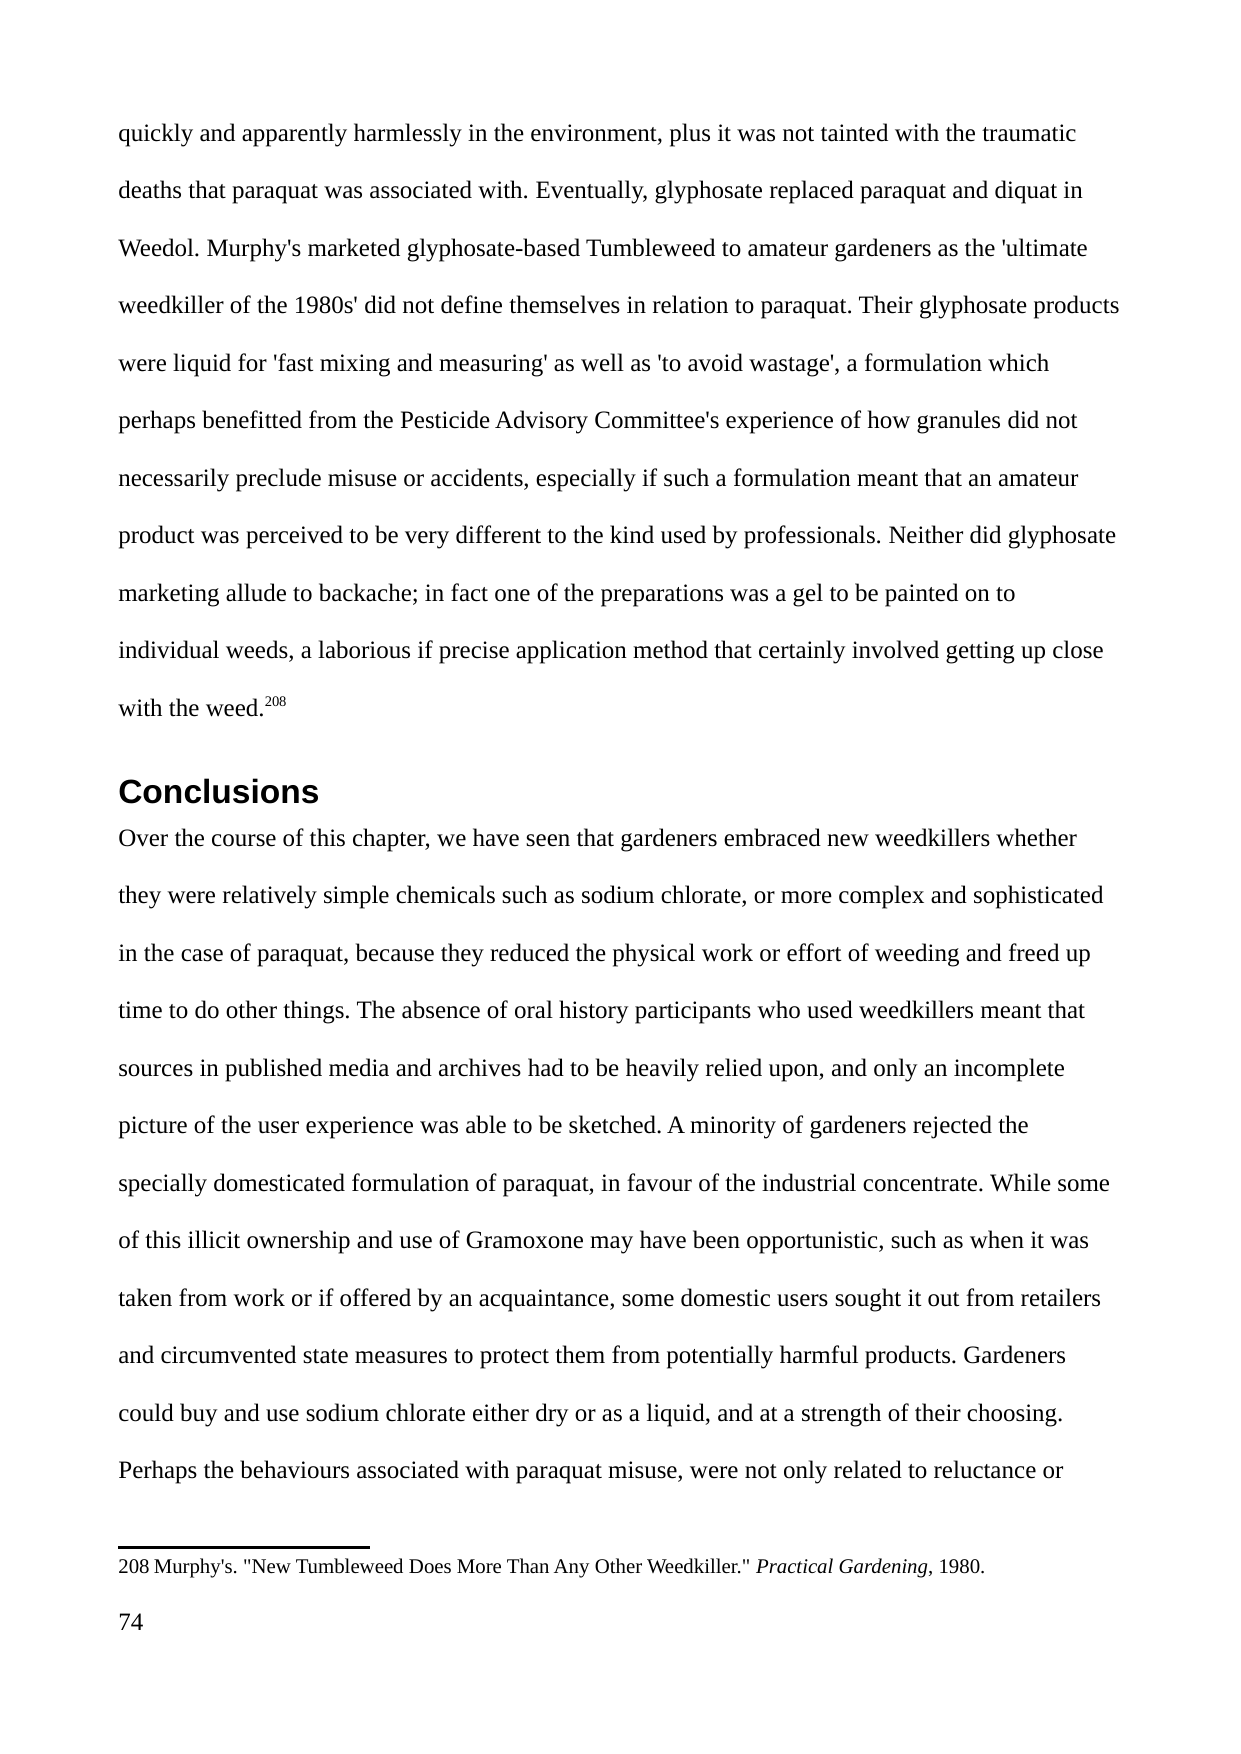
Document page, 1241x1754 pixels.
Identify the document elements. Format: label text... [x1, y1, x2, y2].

text quickly and apparently harmlessly in the environment, plus it was not tainted with the traumatic deaths that paraquat was associated with. Eventually, glyphosate replaced paraquat and diquat in Weedol. Murphy's marketed glyphosate-based Tumbleweed to amateur gardeners as the 'ultimate weedkiller of the 1980s' did not define themselves in relation to paraquat. Their glyphosate products were liquid for 'fast mixing and measuring' as well as 'to avoid wastage', a formulation which perhaps benefitted from the Pesticide Advisory Committee's experience of how granules did not necessarily preclude misuse or accidents, especially if such a formulation meant that an amateur product was perceived to be very different to the kind used by professionals. Neither did glyphosate marketing allude to backache; in fact one of the preparations was a gel to be painted on to individual weeds, a laborious if precise application method that certainly involved getting up close with the weed. [118, 118, 1122, 722]
subtitle Conclusions [118, 771, 1122, 810]
text Over the course of this chapter, we have seen that gardeners embraced new weedkillers whether they were relatively simple chemicals such as sodium chlorate, or more complex and sophisticated in the case of paraquat, because they reduced the physical work or effort of weeding and freed up time to do other things. The absence of oral history participants who used weedkillers meant that sources in published media and archives had to be heavily relied upon, and only an incomplete picture of the user experience was able to be sketched. A minority of gardeners rejected the specially domesticated formulation of paraquat, in favour of the industrial concentrate. While some of this illicit ownership and use of Gramoxone may have been opportunistic, such as when it was taken from work or if offered by an acquaintance, some domestic users sought it out from retailers and circumvented state measures to protect them from potentially harmful products. Gardeners could buy and use sodium chlorate either dry or as a liquid, and at a strength of their choosing. Perhaps the behaviours associated with paraquat misuse, were not only related to reluctance or [118, 823, 1122, 1484]
text Murphy's. "New Tumbleweed Does More Than Any Other Weedkiller." Practical Gardening, 1980. [118, 1553, 1122, 1578]
